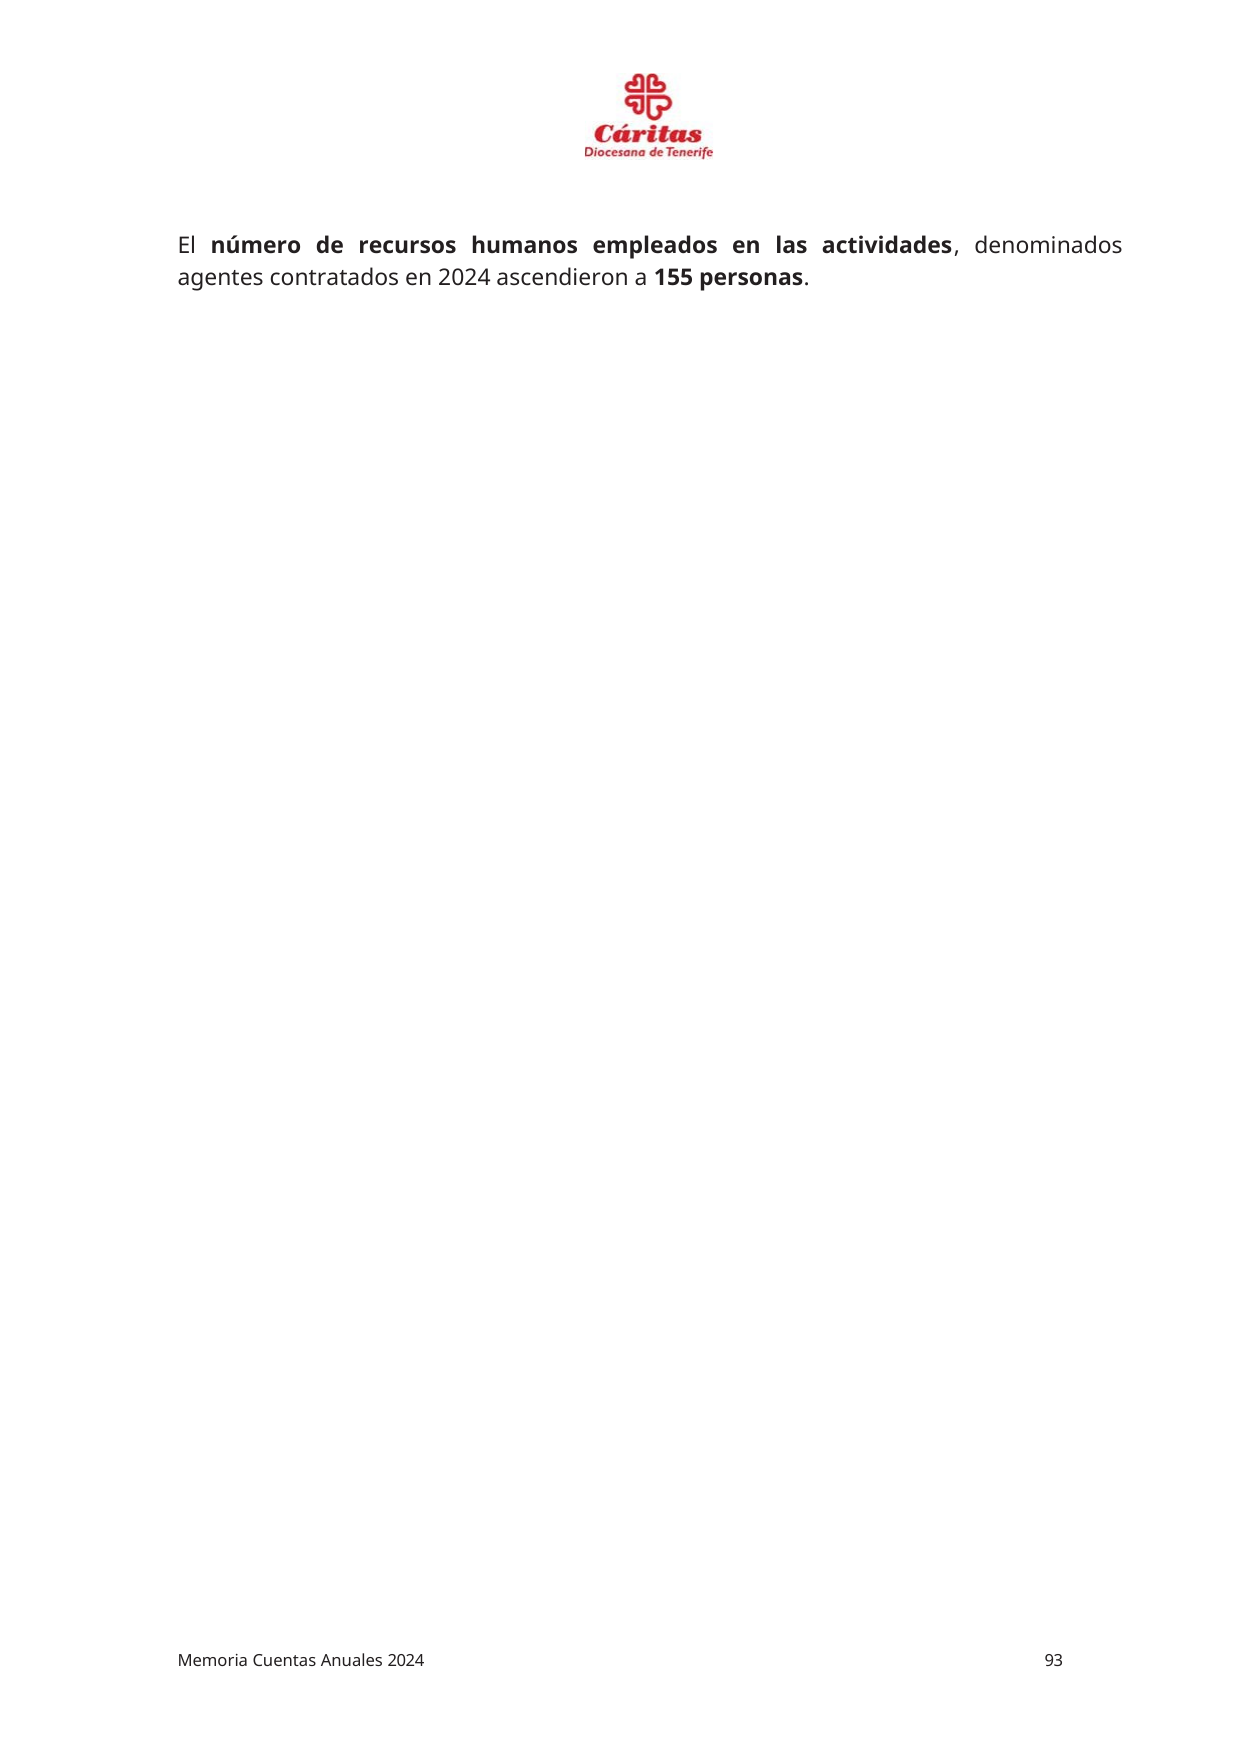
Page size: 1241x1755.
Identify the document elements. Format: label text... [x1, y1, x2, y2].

text El número de recursos humanos empleados en las actividades, denominados agentes contratados en 2024 ascendieron a 155 personas. [177, 229, 1123, 292]
